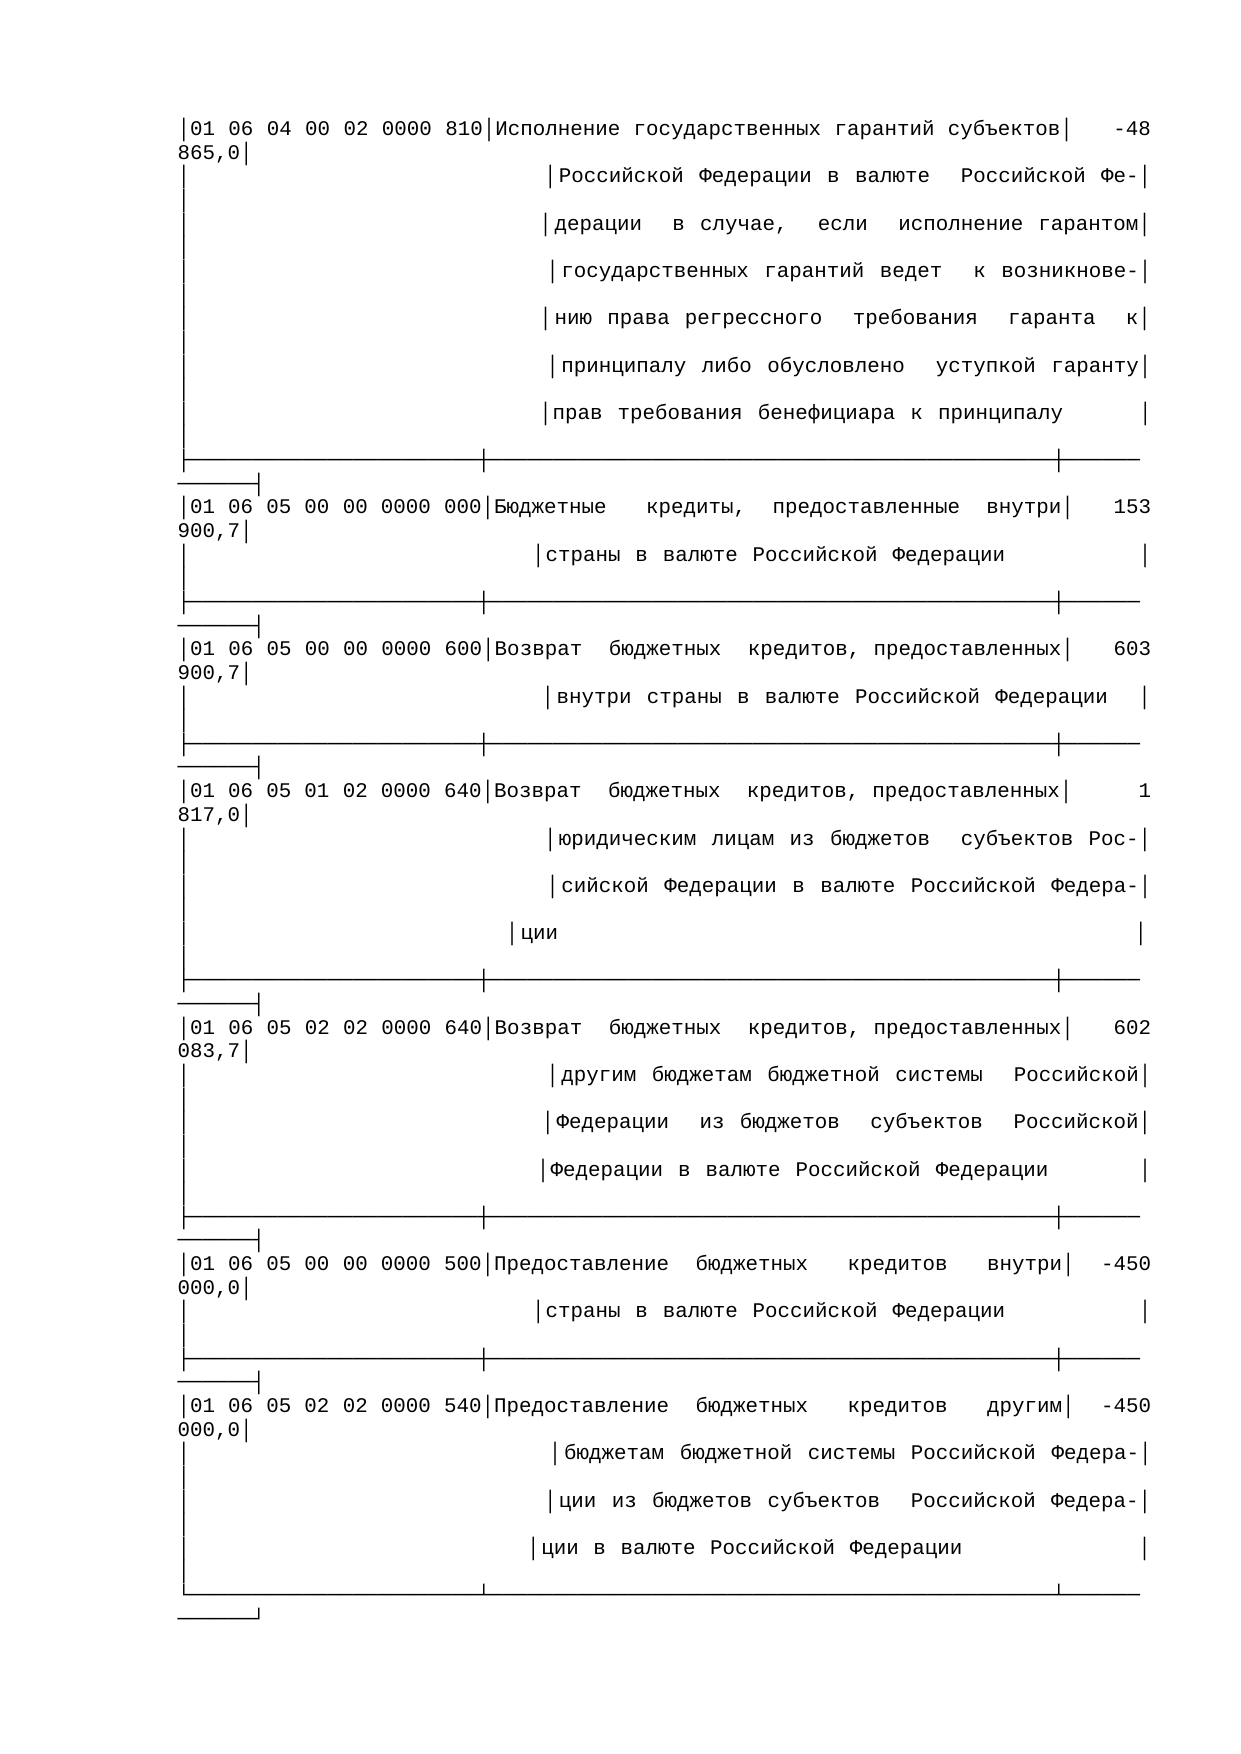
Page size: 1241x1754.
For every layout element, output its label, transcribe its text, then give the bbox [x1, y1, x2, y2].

text │ │Федерации из бюджетов субъектов Российской│ │ [177, 1111, 1152, 1158]
text │ │нию права регрессного требования гаранта к│ │ [177, 307, 1152, 354]
text │01 06 05 02 02 0000 640│Возврат бюджетных кредитов, предоставленных│ 602 083,7│ [177, 1017, 1152, 1064]
text │01 06 05 00 00 0000 600│Возврат бюджетных кредитов, предоставленных│ 603 900,7│ [177, 638, 1152, 686]
text └───────────────────────┴─────────────────────────────────────────────┴────────────┘ [177, 1584, 1152, 1631]
text │01 06 05 00 00 0000 000│Бюджетные кредиты, предоставленные внутри│ 153 900,7│ [177, 496, 1152, 544]
text │01 06 05 01 02 0000 640│Возврат бюджетных кредитов, предоставленных│ 1 817,0│ [177, 780, 1152, 827]
text │ │принципалу либо обусловлено уступкой гаранту│ │ [177, 354, 1152, 402]
text ├───────────────────────┼─────────────────────────────────────────────┼────────────┤ [177, 969, 1152, 1017]
text │ │ции │ │ [177, 922, 1152, 969]
text │ │ции в валюте Российской Федерации │ │ [177, 1537, 1152, 1584]
text │ │страны в валюте Российской Федерации │ │ [177, 1300, 1152, 1348]
text │ │страны в валюте Российской Федерации │ │ [177, 544, 1152, 591]
text ├───────────────────────┼─────────────────────────────────────────────┼────────────┤ [177, 449, 1152, 496]
text │ │юридическим лицам из бюджетов субъектов Рос-│ │ [177, 827, 1152, 875]
text │ │сийской Федерации в валюте Российской Федера-│ │ [177, 875, 1152, 922]
text ├───────────────────────┼─────────────────────────────────────────────┼────────────┤ [177, 591, 1152, 638]
text │ │бюджетам бюджетной системы Российской Федера-│ │ [177, 1442, 1152, 1489]
text │ │государственных гарантий ведет к возникнове-│ │ [177, 260, 1152, 307]
text │ │прав требования бенефициара к принципалу │ │ [177, 402, 1152, 449]
text │ │Федерации в валюте Российской Федерации │ │ [177, 1158, 1152, 1206]
text │01 06 04 00 02 0000 810│Исполнение государственных гарантий субъектов│ -48 865,0│ [177, 118, 1152, 165]
text ├───────────────────────┼─────────────────────────────────────────────┼────────────┤ [177, 733, 1152, 780]
text │ │дерации в случае, если исполнение гарантом│ │ [177, 213, 1152, 260]
text │01 06 05 00 00 0000 500│Предоставление бюджетных кредитов внутри│ -450 000,0│ [177, 1253, 1152, 1300]
text │ │другим бюджетам бюджетной системы Российской│ │ [177, 1064, 1152, 1111]
text │ │внутри страны в валюте Российской Федерации │ │ [177, 686, 1152, 733]
text ├───────────────────────┼─────────────────────────────────────────────┼────────────┤ [177, 1206, 1152, 1253]
text │ │ции из бюджетов субъектов Российской Федера-│ │ [177, 1489, 1152, 1537]
text ├───────────────────────┼─────────────────────────────────────────────┼────────────┤ [177, 1348, 1152, 1395]
text │01 06 05 02 02 0000 540│Предоставление бюджетных кредитов другим│ -450 000,0│ [177, 1395, 1152, 1442]
text │ │Российской Федерации в валюте Российской Фе-│ │ [177, 165, 1152, 213]
